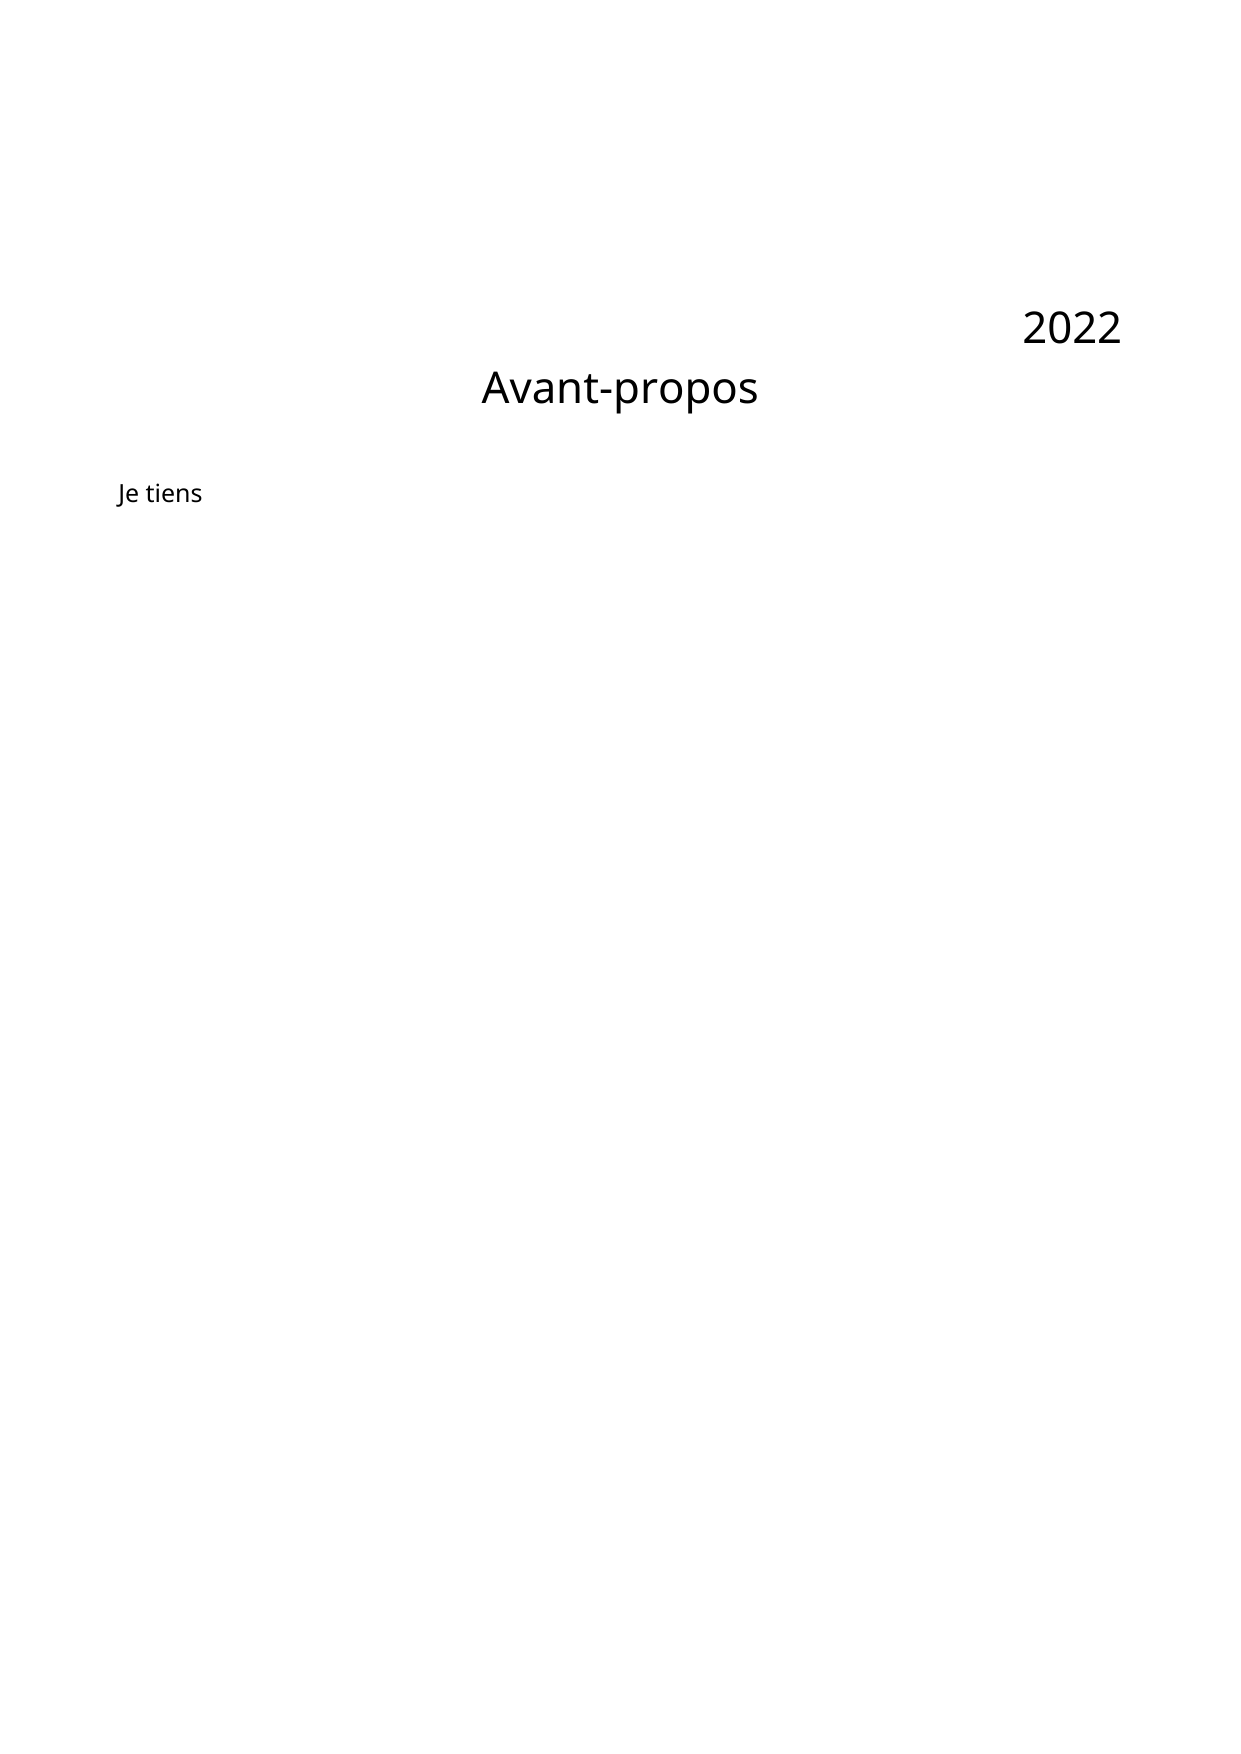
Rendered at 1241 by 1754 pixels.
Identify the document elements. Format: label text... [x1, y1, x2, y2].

text 2022 [118, 297, 1122, 356]
text Je tiens [118, 476, 1122, 510]
text Avant-propos [118, 356, 1122, 416]
